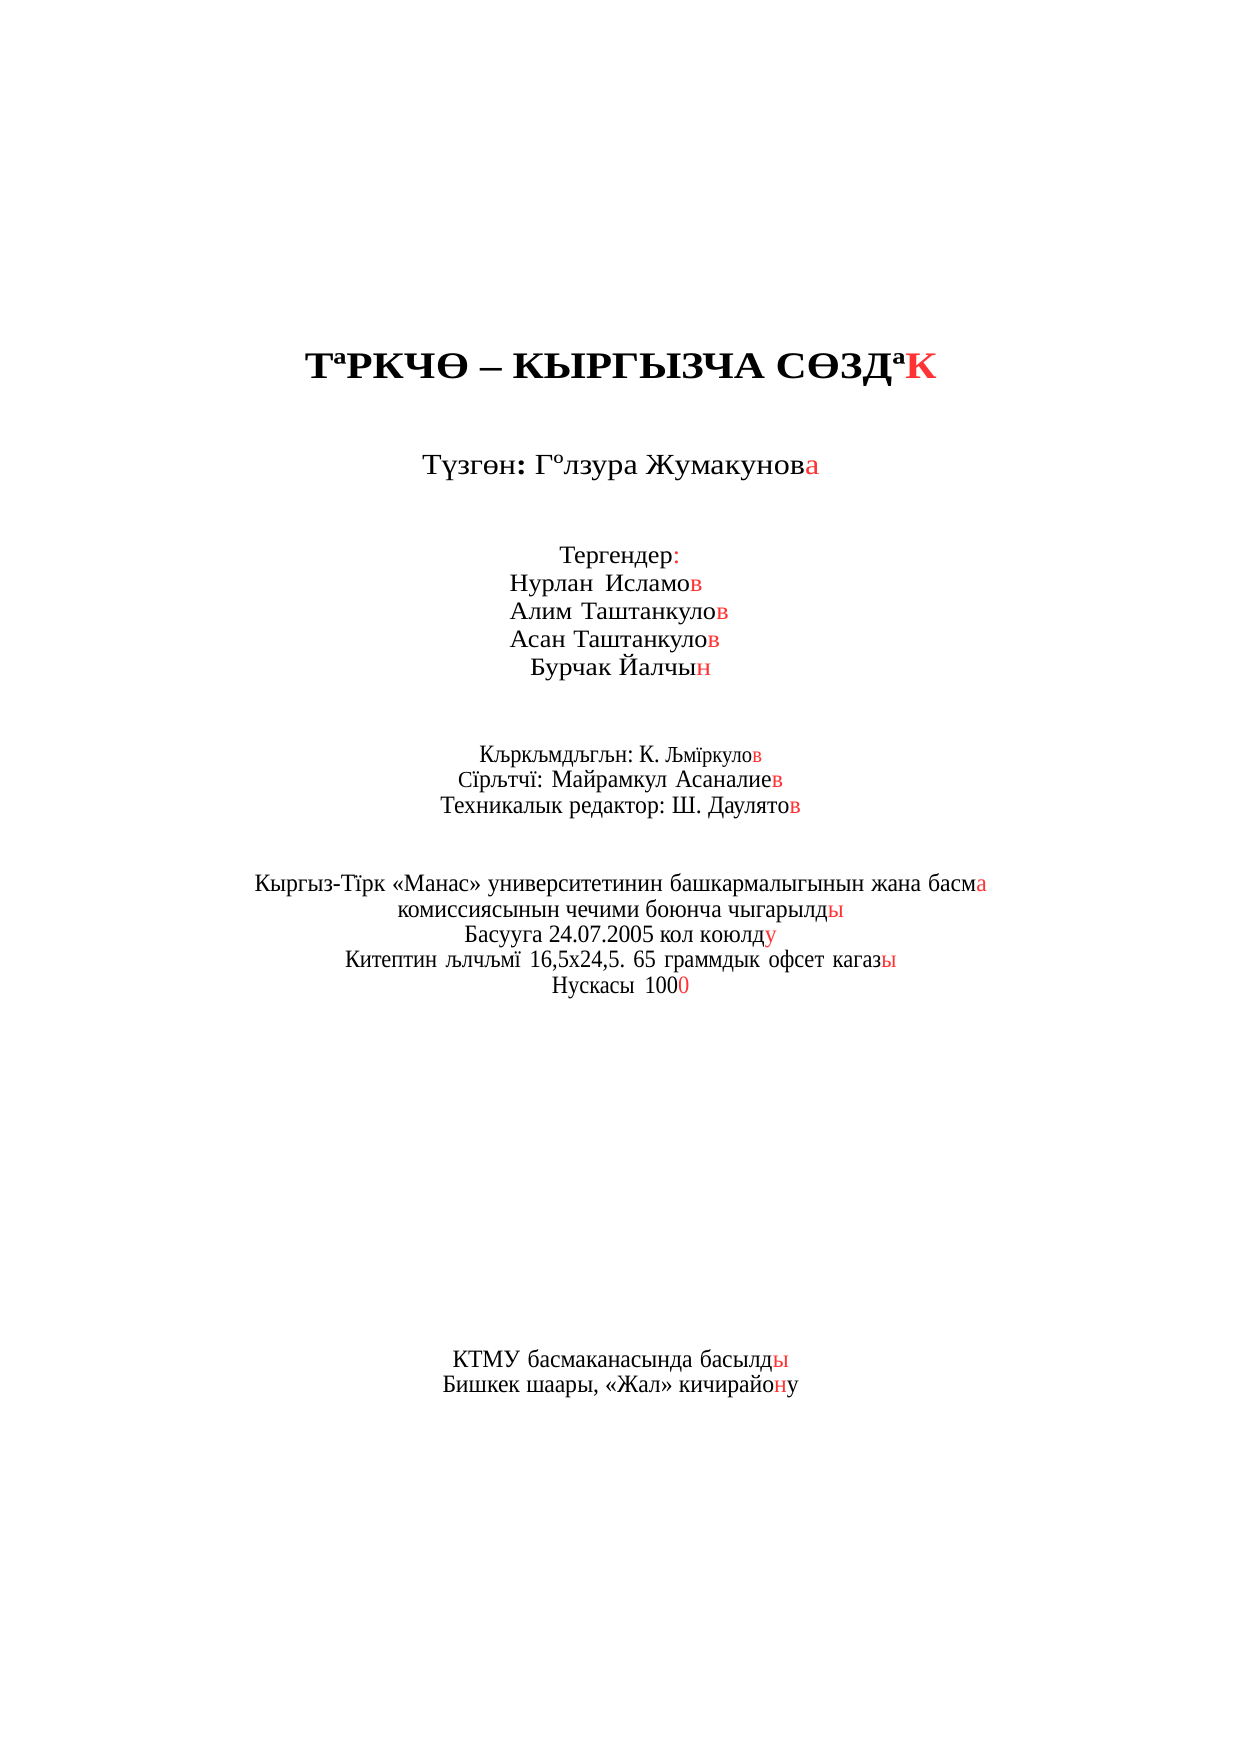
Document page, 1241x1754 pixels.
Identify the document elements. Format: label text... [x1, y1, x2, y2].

text ТªРКЧӨ – КЫРГЫЗЧА СӨЗДªК [176, 343, 1065, 387]
text Басууга 24.07.2005 кол коюлду [176, 922, 1065, 948]
text Түзгөн: Гºлзура Жумакунова [176, 447, 1065, 481]
text Кљркљмдљгљн: К. Љмїркулов Сїрљтчї: Майрамкул Асаналиев Техникалык редактор: Ш. Даулятов [437, 739, 804, 819]
text Нускасы 1000 [175, 973, 1065, 998]
text Китептин љлчљмї 16,5х24,5. 65 граммдык офсет кагазы [342, 948, 898, 973]
text Тергендер: Нурлан Исламов Алим Таштанкулов Асан Таштанкулов [509, 540, 731, 653]
text Кыргыз-Тїрк «Манас» университетинин башкармалыгынын жана басма комиссиясынын чечими боюнча чыгарылды [250, 872, 990, 922]
text КТМУ басмаканасында басылды Бишкек шаары, «Жал» кичирайону [440, 1347, 801, 1398]
text Бурчак Йалчын [342, 653, 898, 682]
